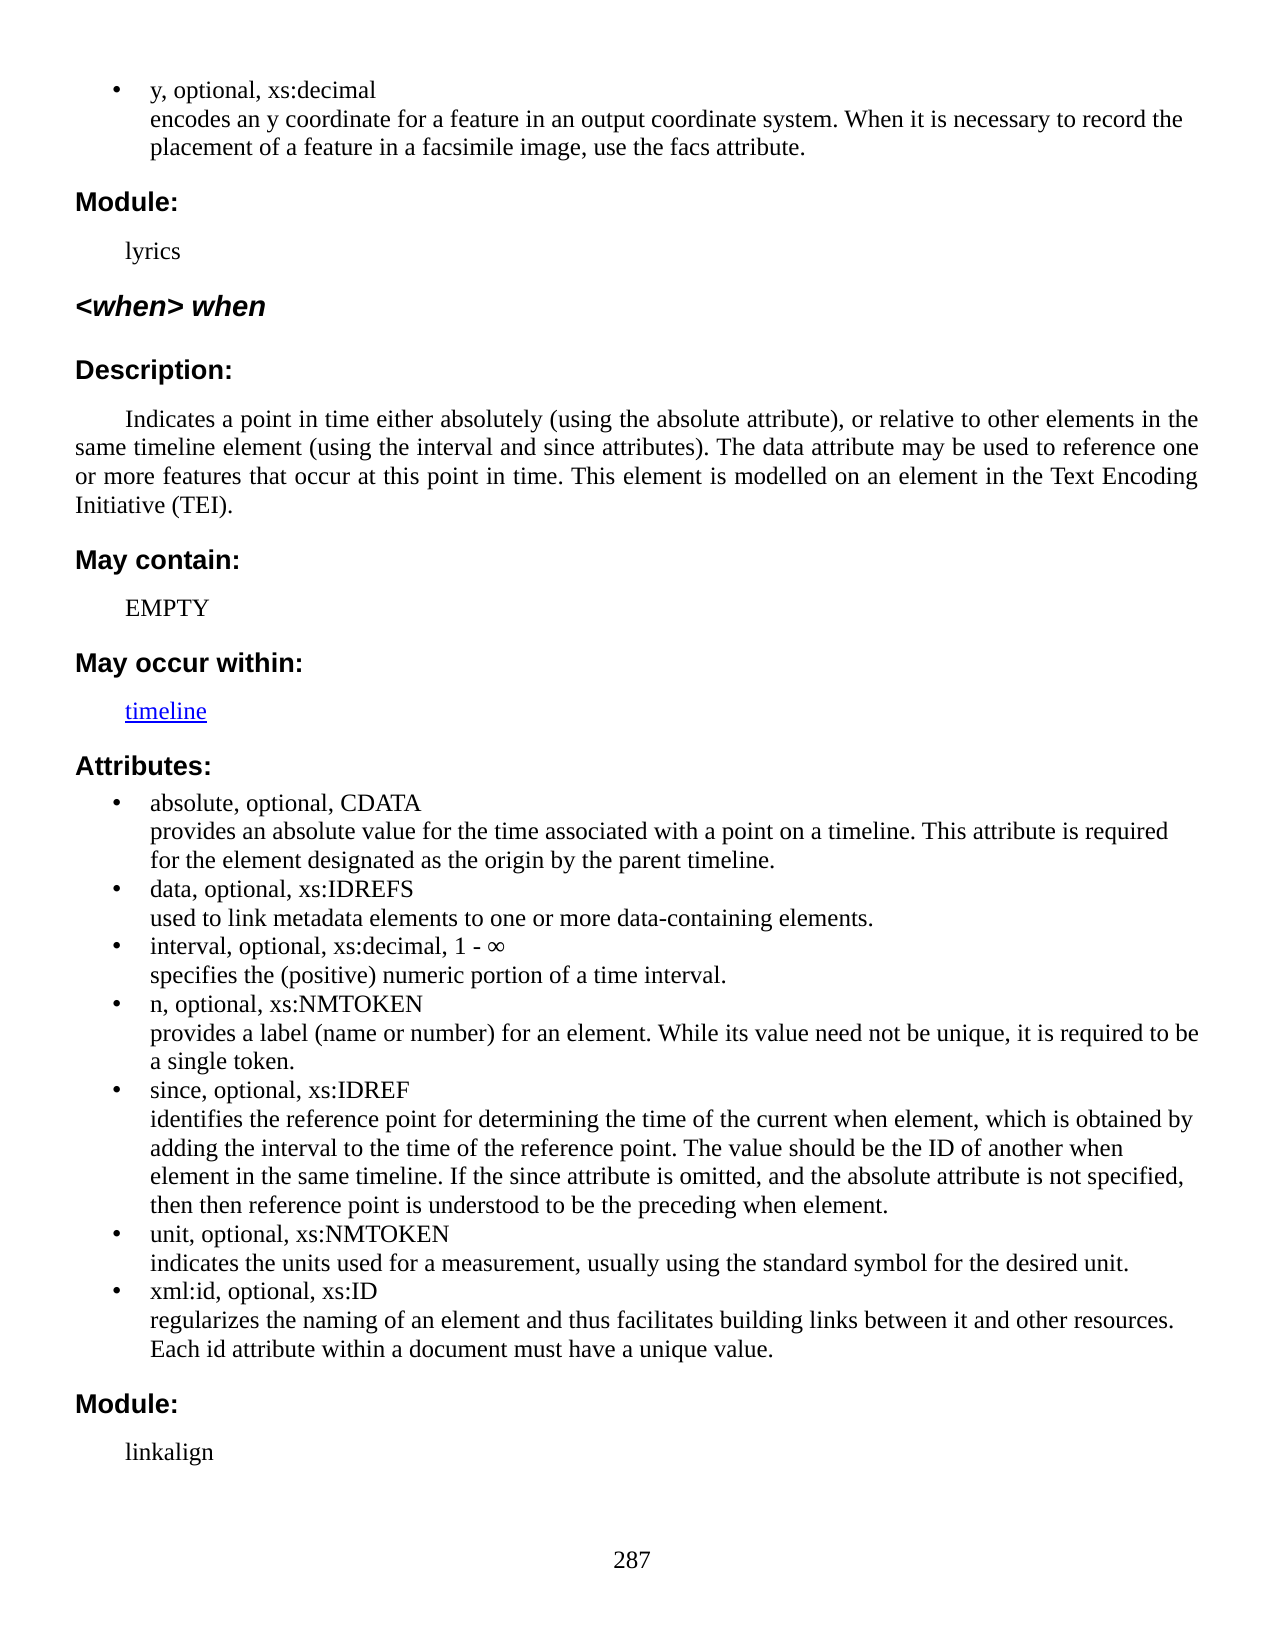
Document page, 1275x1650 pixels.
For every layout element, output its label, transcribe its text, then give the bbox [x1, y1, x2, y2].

text timeline [75, 696, 1200, 725]
text lyrics [75, 236, 1200, 264]
subtitle Module: [75, 186, 1200, 217]
list unit, optional, xs:NMTOKEN indicates the units used for a measurement, usually using the standard symbol for the desired unit. [112, 1219, 1200, 1276]
list absolute, optional, CDATA provides an absolute value for the time associated with a point on a timeline. This attribute is required for the element designated as the origin by the parent timeline. [112, 788, 1200, 874]
list interval, optional, xs:decimal, 1 - ∞ specifies the (positive) numeric portion of a time interval. [112, 931, 1200, 989]
list y, optional, xs:decimal encodes an y coordinate for a feature in an output coordinate system. When it is necessary to record the placement of a feature in a facsimile image, use the facs attribute. [112, 75, 1200, 161]
subtitle Attributes: [75, 750, 1200, 781]
list xml:id, optional, xs:ID regularizes the naming of an element and thus facilitates building links between it and other resources. Each id attribute within a document must have a unique value. [112, 1276, 1200, 1363]
text linkalign [75, 1437, 1200, 1466]
text Indicates a point in time either absolutely (using the absolute attribute), or relative to other elements in the same timeline element (using the interval and since attributes). The data attribute may be used to reference one or more features that occur at this point in time. This element is modelled on an element in the Text Encoding Initiative (TEI). [75, 404, 1200, 519]
subtitle Module: [75, 1388, 1200, 1419]
subtitle May occur within: [75, 647, 1200, 678]
list since, optional, xs:IDREF identifies the reference point for determining the time of the current when element, which is obtained by adding the interval to the time of the reference point. The value should be the ID of another when element in the same timeline. If the since attribute is omitted, and the absolute attribute is not specified, then then reference point is understood to be the preceding when element. [112, 1075, 1200, 1219]
text EMPTY [75, 593, 1200, 622]
list n, optional, xs:NMTOKEN provides a label (name or number) for an element. While its value need not be unique, it is required to be a single token. [112, 989, 1200, 1075]
list data, optional, xs:IDREFS used to link metadata elements to one or more data-containing elements. [112, 874, 1200, 931]
subtitle May contain: [75, 544, 1200, 575]
subtitle <when> when [75, 289, 1200, 323]
subtitle Description: [75, 354, 1200, 386]
